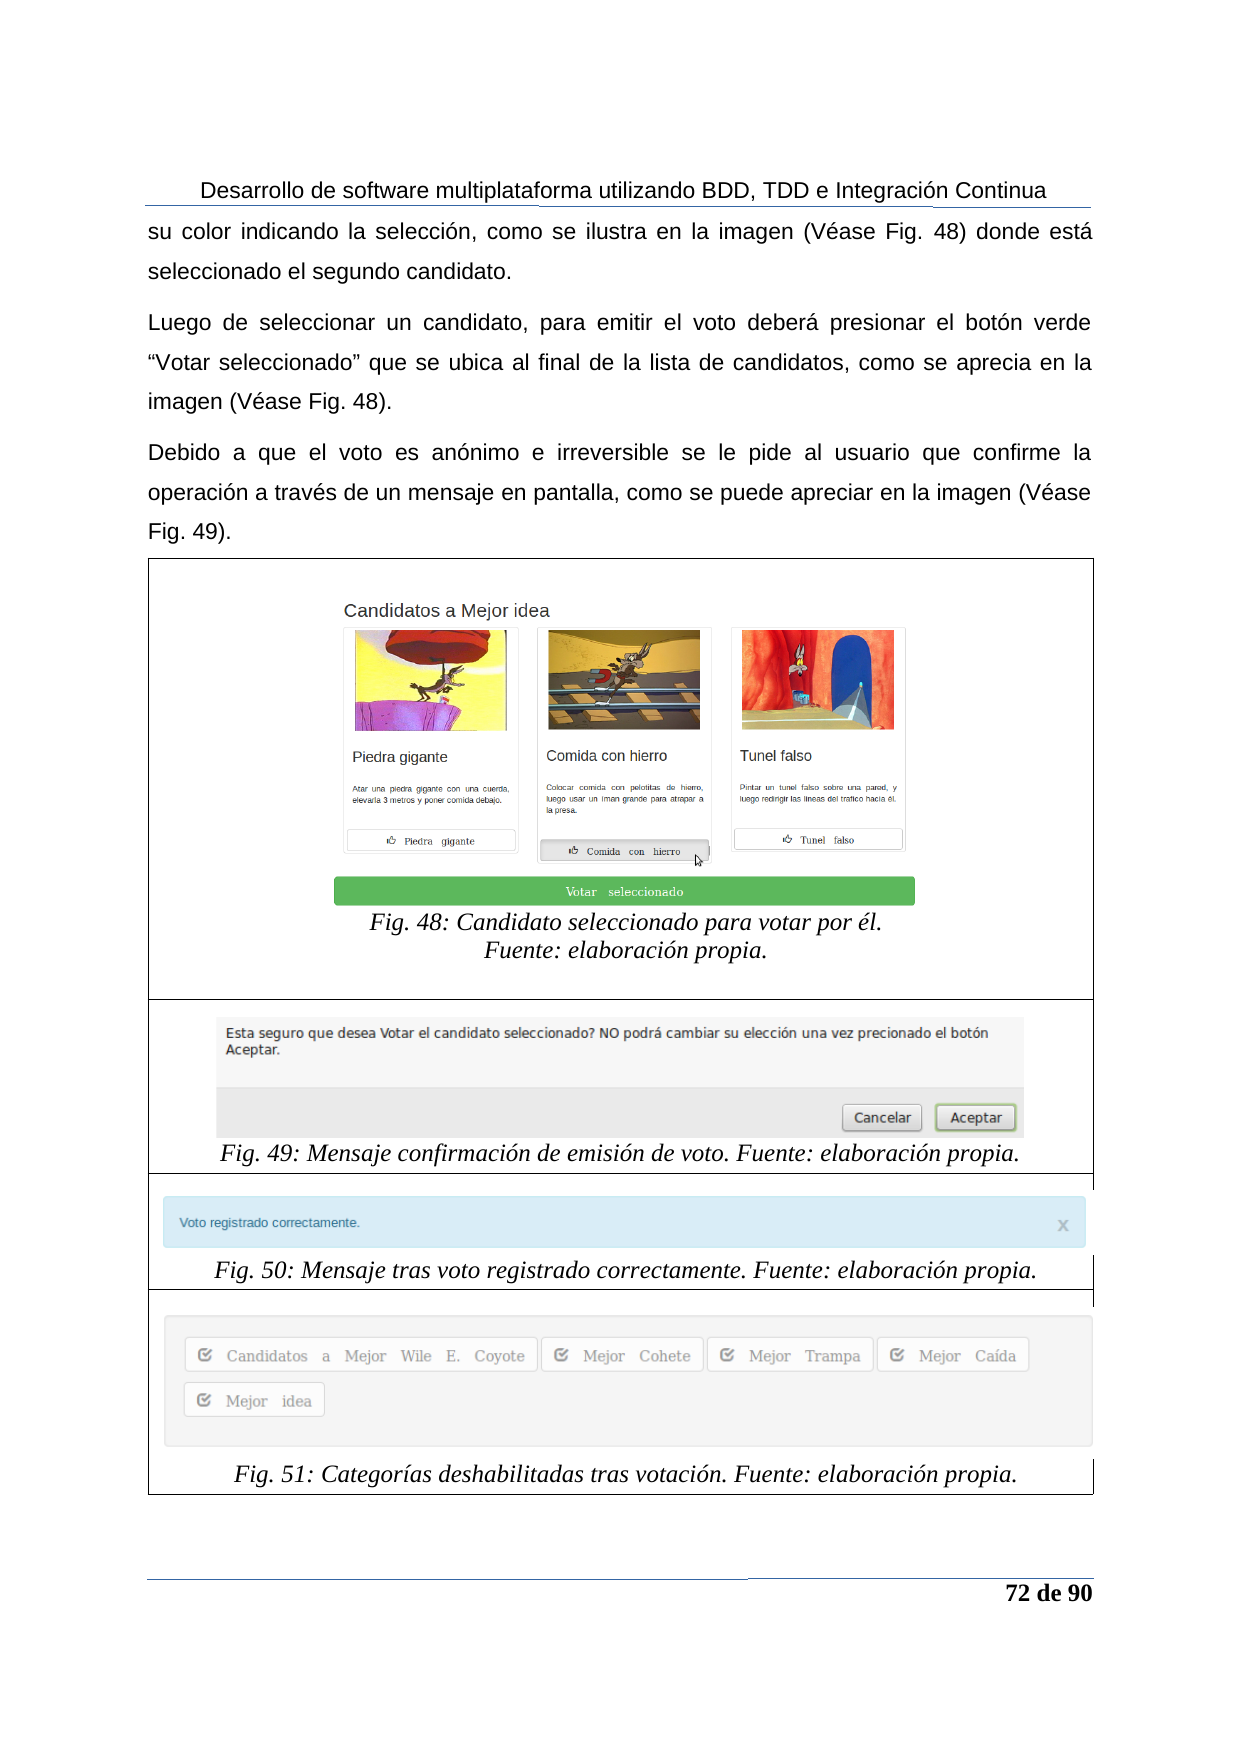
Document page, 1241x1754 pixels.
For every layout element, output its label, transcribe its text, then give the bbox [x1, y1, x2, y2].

table_header [149, 559, 1093, 999]
picture [153, 1307, 1099, 1459]
table_cell [149, 1000, 1093, 1172]
picture [332, 597, 919, 907]
picture [216, 1017, 1024, 1138]
text su color indicando la selección, como se ilustra en la imagen (Véase Fig. 48) donde está seleccionado el segundo candidato. [148, 218, 1093, 284]
picture [153, 1190, 1099, 1255]
table_cell [149, 1290, 1093, 1493]
text Debido a que el voto es anónimo e irreversible se le pide al usuario que confirme la operación a través de un mensaje en pantalla, como se puede apreciar en la imagen (Véase Fig. 49). [148, 439, 1093, 544]
table_cell [149, 1174, 1093, 1289]
text Luego de seleccionar un candidato, para emitir el voto deberá presionar el botón verde “Votar seleccionado” que se ubica al final de la lista de candidatos, como se aprecia en la imagen (Véase Fig. 48). [148, 309, 1093, 414]
